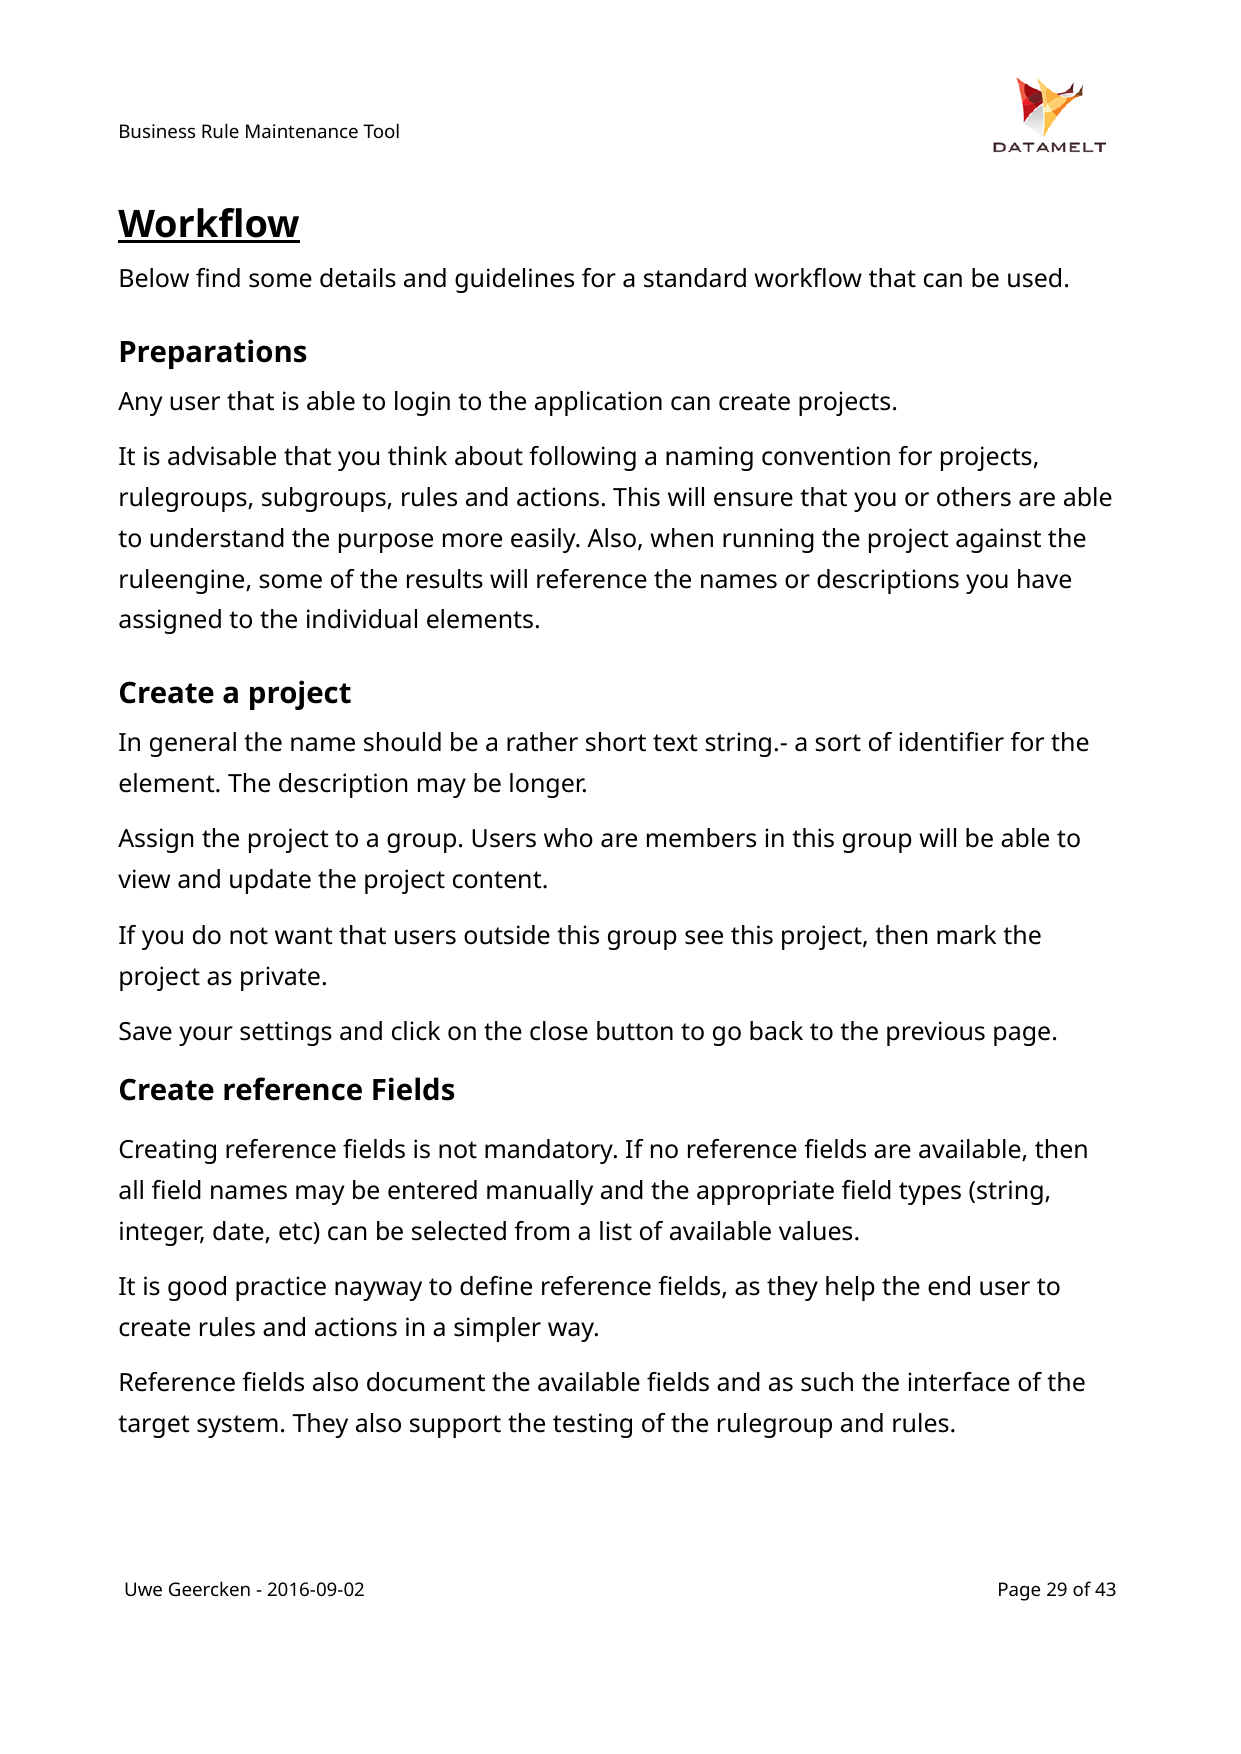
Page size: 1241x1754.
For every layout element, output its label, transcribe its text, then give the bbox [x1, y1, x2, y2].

subtitle Preparations [118, 331, 1122, 371]
text Assign the project to a group. Users who are members in this group will be able to view and update the project content. [118, 821, 1122, 896]
text Any user that is able to login to the application can create projects. [118, 383, 1122, 417]
subtitle Workflow [118, 197, 1122, 248]
text Create reference Fields [118, 1069, 1122, 1109]
text Save your settings and click on the close button to go back to the previous page. [118, 1013, 1122, 1048]
subtitle Create a project [118, 672, 1122, 712]
picture [992, 69, 1107, 160]
text If you do not want that users outside this group see this project, then mark the project as private. [118, 917, 1122, 992]
text Creating reference fields is not mandatory. If no reference fields are available, then all field names may be entered manually and the appropriate field types (string, integer, date, etc) can be selected from a list of available values. [118, 1131, 1122, 1247]
text Reference fields also document the available fields and as such the interface of the target system. They also support the testing of the rulegroup and rules. [118, 1365, 1122, 1440]
text It is good practice nayway to define reference fields, as they help the end user to create rules and actions in a simpler way. [118, 1268, 1122, 1343]
text Below find some details and guidelines for a standard workflow that can be used. [118, 261, 1122, 295]
text In general the name should be a rather short text string.- a sort of identifier for the element. The description may be longer. [118, 725, 1122, 800]
text It is advisable that you think about following a naming convention for projects, rulegroups, subgroups, rules and actions. This will ensure that you or others are able to understand the purpose more easily. Also, when running the project against the ruleengine, some of the results will reference the names or descriptions you have assigned to the individual elements. [118, 439, 1122, 636]
